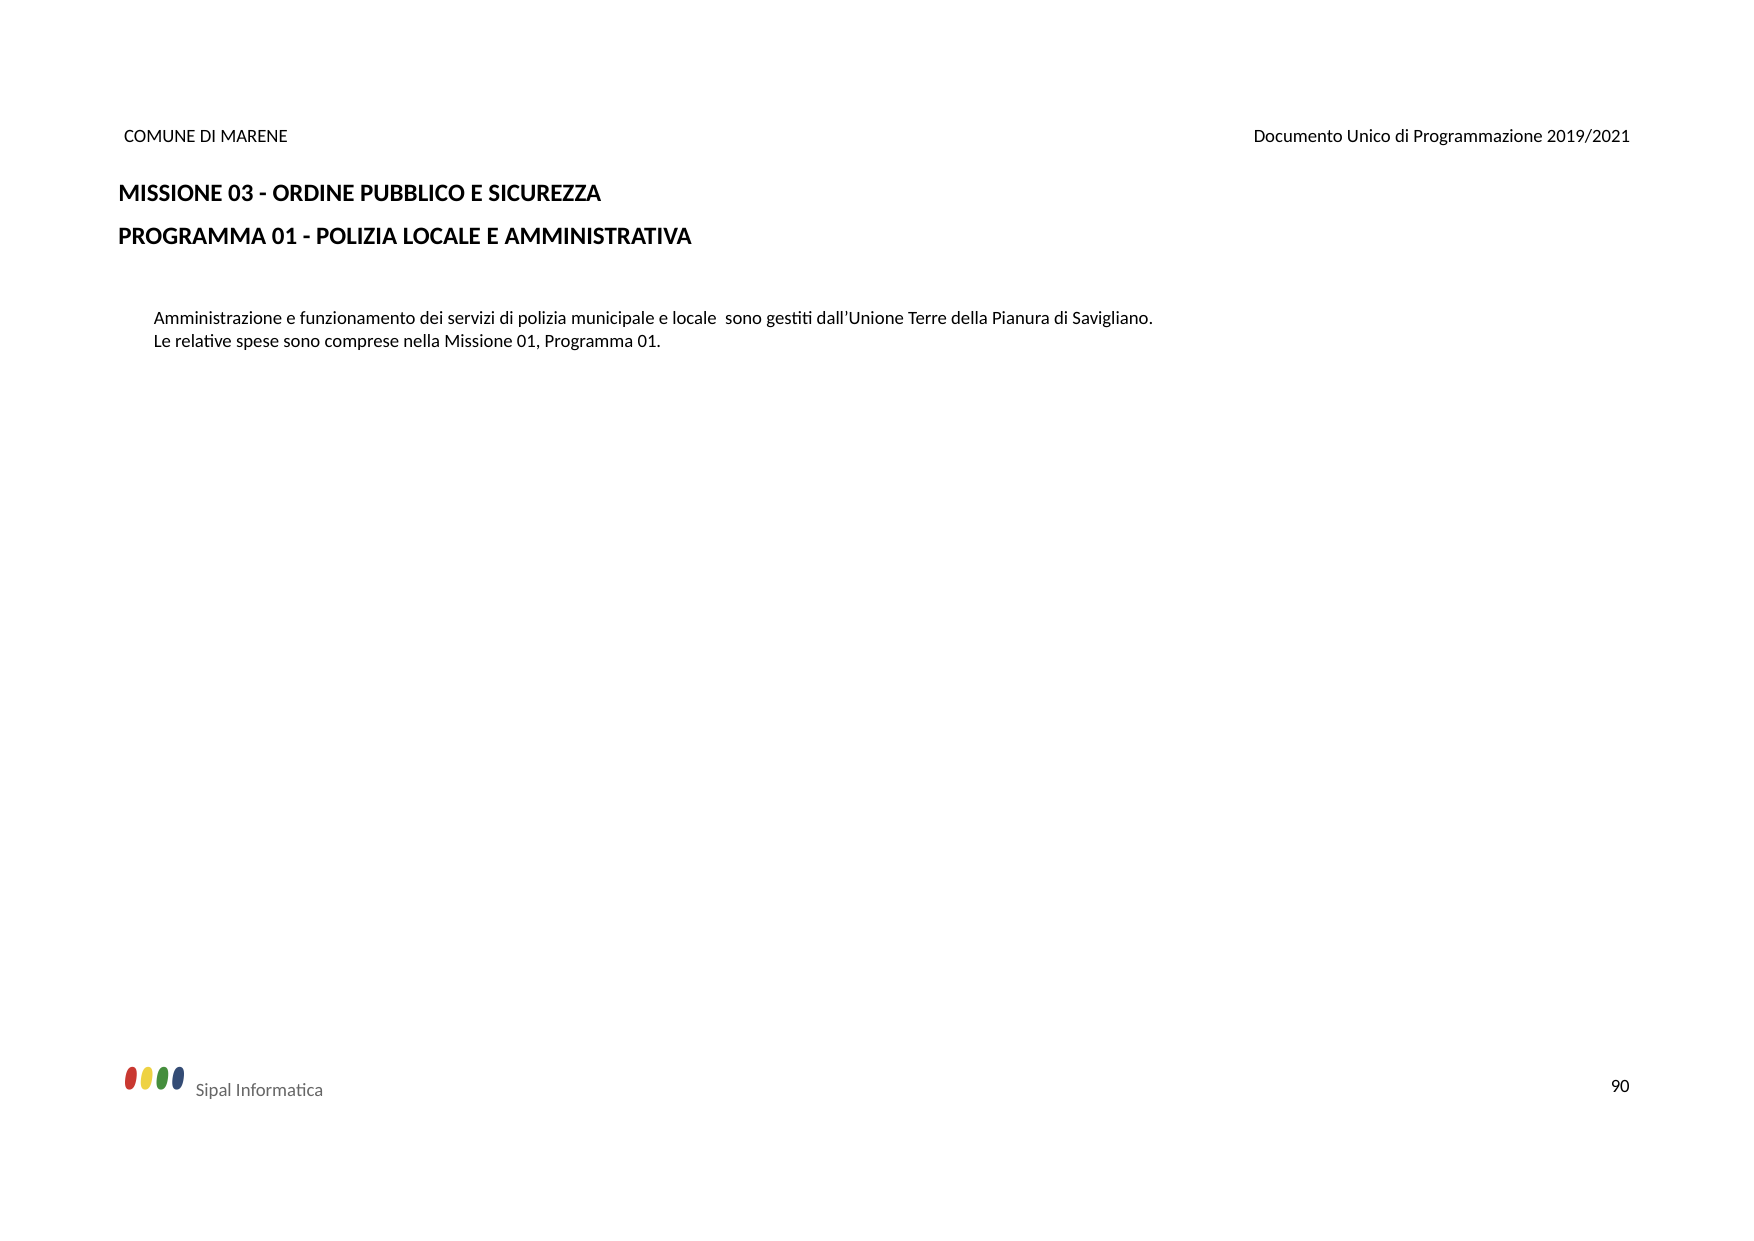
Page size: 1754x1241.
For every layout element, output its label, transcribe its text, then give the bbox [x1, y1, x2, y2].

text Programma 01 - Polizia locale e amministrativa [118, 220, 1612, 251]
table_header [118, 456, 1636, 496]
table_cell [118, 496, 1636, 536]
text Le relative spese sono comprese nella Missione 01, Programma 01. [153, 329, 1636, 352]
text Amministrazione e funzionamento dei servizi di polizia municipale e locale sono gestiti dall’Unione Terre della Pianura di Savigliano. [153, 306, 1636, 329]
text Missione 03 - Ordine pubblico e sicurezza [118, 177, 1612, 208]
table_cell [118, 536, 1636, 575]
